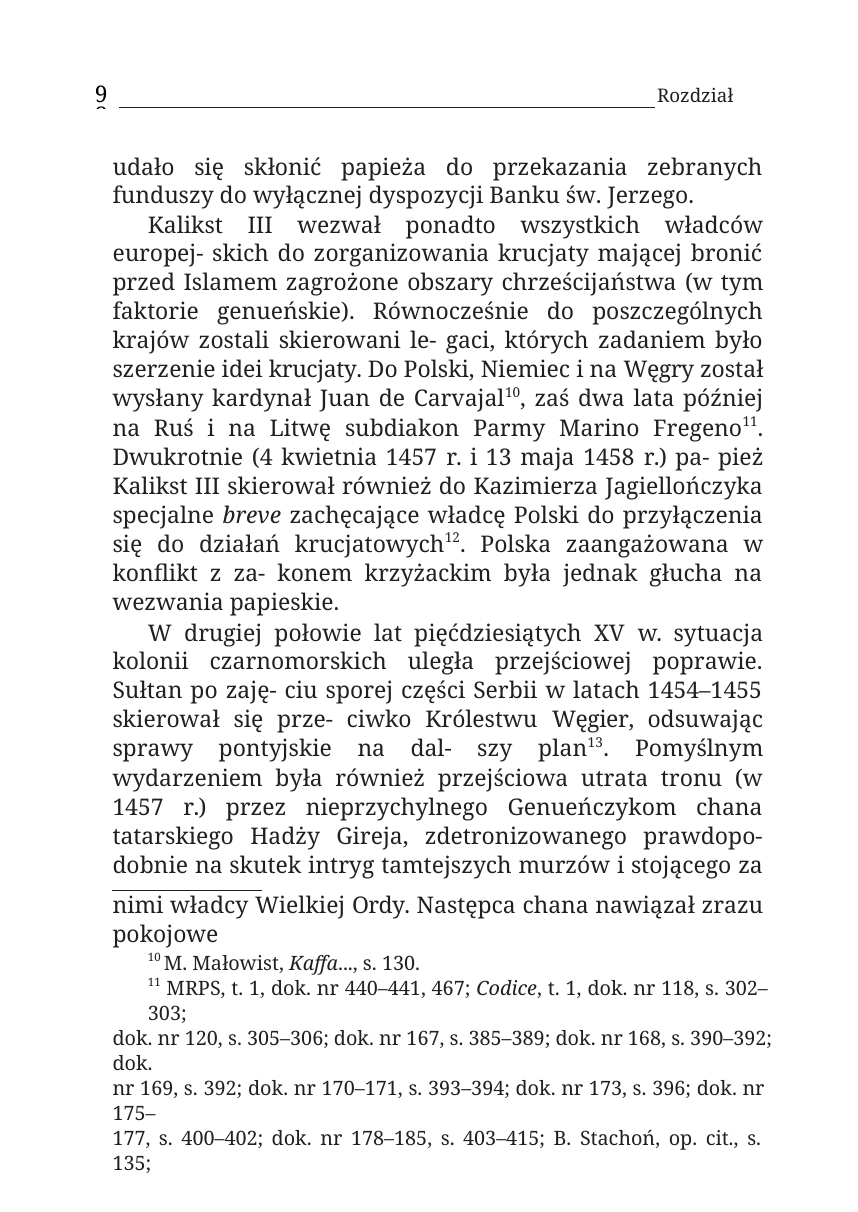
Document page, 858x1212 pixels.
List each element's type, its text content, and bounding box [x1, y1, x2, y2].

text 11 MRPS, t. 1, dok. nr 440–441, 467; Codice, t. 1, dok. nr 118, s. 302–303; [148, 975, 774, 1025]
text 177, s. 400–402; dok. nr 178–185, s. 403–415; B. Stachoń, op. cit., s. 135; [112, 1125, 774, 1175]
text nr 169, s. 392; dok. nr 170–171, s. 393–394; dok. nr 173, s. 396; dok. nr 175– [112, 1075, 774, 1125]
text dok. nr 120, s. 305–306; dok. nr 167, s. 385–389; dok. nr 168, s. 390–392; dok. [112, 1025, 774, 1075]
text Kalikst III wezwał ponadto wszystkich władców europej- skich do zorganizowania krucjaty mającej bronić przed Islamem zagrożone obszary chrześcijaństwa (w tym faktorie genueńskie). Równocześnie do poszczególnych krajów zostali skierowani le- gaci, których zadaniem było szerzenie idei krucjaty. Do Polski, Niemiec i na Węgry został wysłany kardynał Juan de Carvajal10, zaś dwa lata później na Ruś i na Litwę subdiakon Parmy Marino Fregeno11. Dwukrotnie (4 kwietnia 1457 r. i 13 maja 1458 r.) pa- pież Kalikst III skierował również do Kazimierza Jagiellończyka specjalne breve zachęcające władcę Polski do przyłączenia się do działań krucjatowych12. Polska zaangażowana w konflikt z za- konem krzyżackim była jednak głucha na wezwania papieskie. [112, 210, 763, 617]
text 10 M. Małowist, Kaffa..., s. 130. [148, 949, 774, 975]
text W drugiej połowie lat pięćdziesiątych XV w. sytuacja kolonii czarnomorskich uległa przejściowej poprawie. Sułtan po zaję- ciu sporej części Serbii w latach 1454–1455 skierował się prze- ciwko Królestwu Węgier, odsuwając sprawy pontyjskie na dal- szy plan13. Pomyślnym wydarzeniem była również przejściowa utrata tronu (w 1457 r.) przez nieprzychylnego Genueńczykom chana tatarskiego Hadży Gireja, zdetronizowanego prawdopo- dobnie na skutek intryg tamtejszych murzów i stojącego za nimi władcy Wielkiej Ordy. Następca chana nawiązał zrazu pokojowe [112, 618, 763, 949]
text udało się skłonić papieża do przekazania zebranych funduszy do wyłącznej dyspozycji Banku św. Jerzego. [112, 152, 763, 210]
